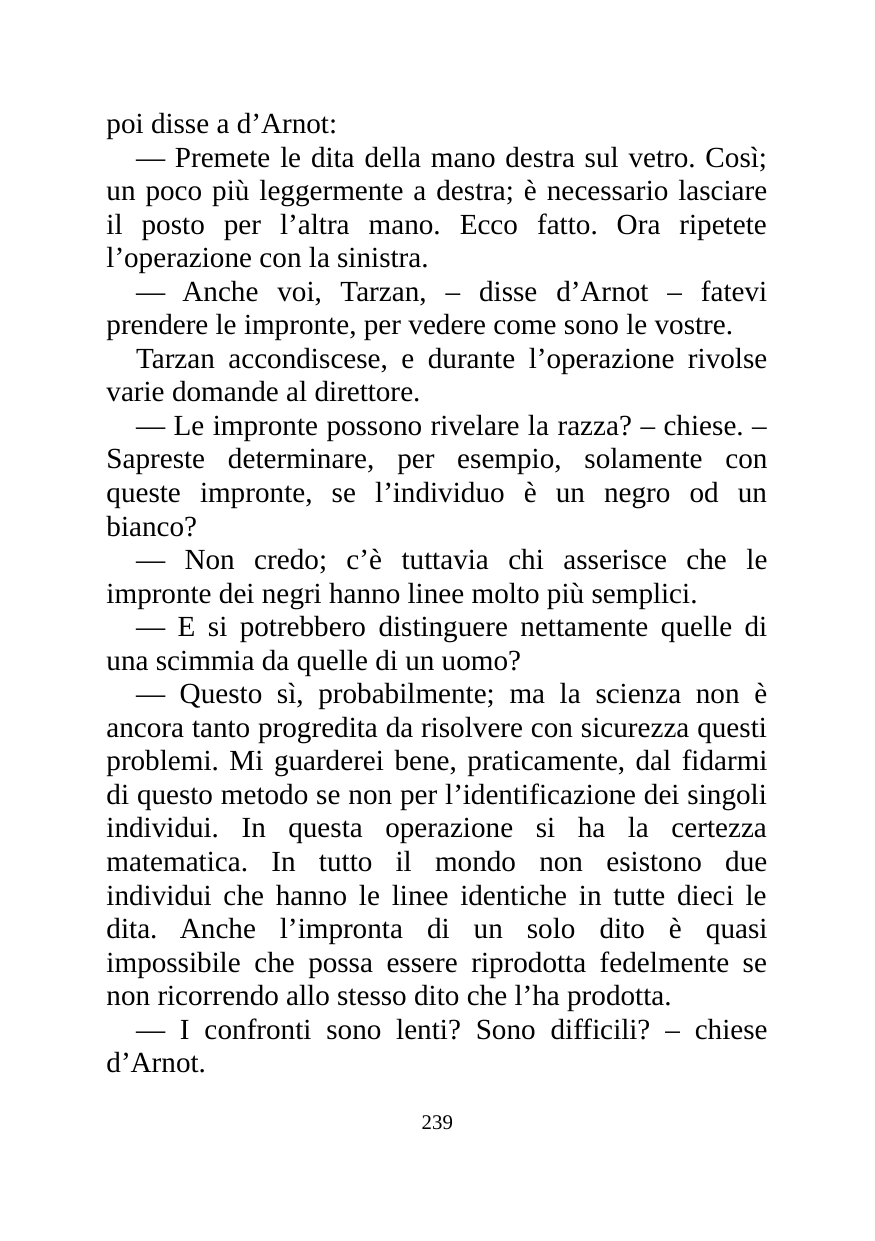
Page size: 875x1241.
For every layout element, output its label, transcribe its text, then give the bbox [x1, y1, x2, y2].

text — Le impronte possono rivelare la razza? – chiese. – Sapreste determinare, per esempio, solamente con queste impronte, se l’individuo è un negro od un bianco? [106, 408, 768, 542]
text — Anche voi, Tarzan, – disse d’Arnot – fatevi prendere le impronte, per vedere come sono le vostre. [106, 274, 768, 341]
text — Premete le dita della mano destra sul vetro. Così; un poco più leggermente a destra; è necessario lasciare il posto per l’altra mano. Ecco fatto. Ora ripetete l’operazione con la sinistra. [106, 140, 768, 274]
text — E si potrebbero distinguere nettamente quelle di una scimmia da quelle di un uomo? [106, 609, 768, 676]
text poi disse a d’Arnot: [106, 106, 768, 140]
text Tarzan accondiscese, e durante l’operazione rivolse varie domande al direttore. [106, 341, 768, 408]
text — Non credo; c’è tuttavia chi asserisce che le impronte dei negri hanno linee molto più semplici. [106, 542, 768, 609]
text — Questo sì, probabilmente; ma la scienza non è ancora tanto progredita da risolvere con sicurezza questi problemi. Mi guarderei bene, praticamente, dal fidarmi di questo metodo se non per l’identificazione dei singoli individui. In questa operazione si ha la certezza matematica. In tutto il mondo non esistono due individui che hanno le linee identiche in tutte dieci le dita. Anche l’impronta di un solo dito è quasi impossibile che possa essere riprodotta fedelmente se non ricorrendo allo stesso dito che l’ha prodotta. [106, 676, 768, 1012]
text — I confronti sono lenti? Sono difficili? – chiese d’Arnot. [106, 1012, 768, 1079]
